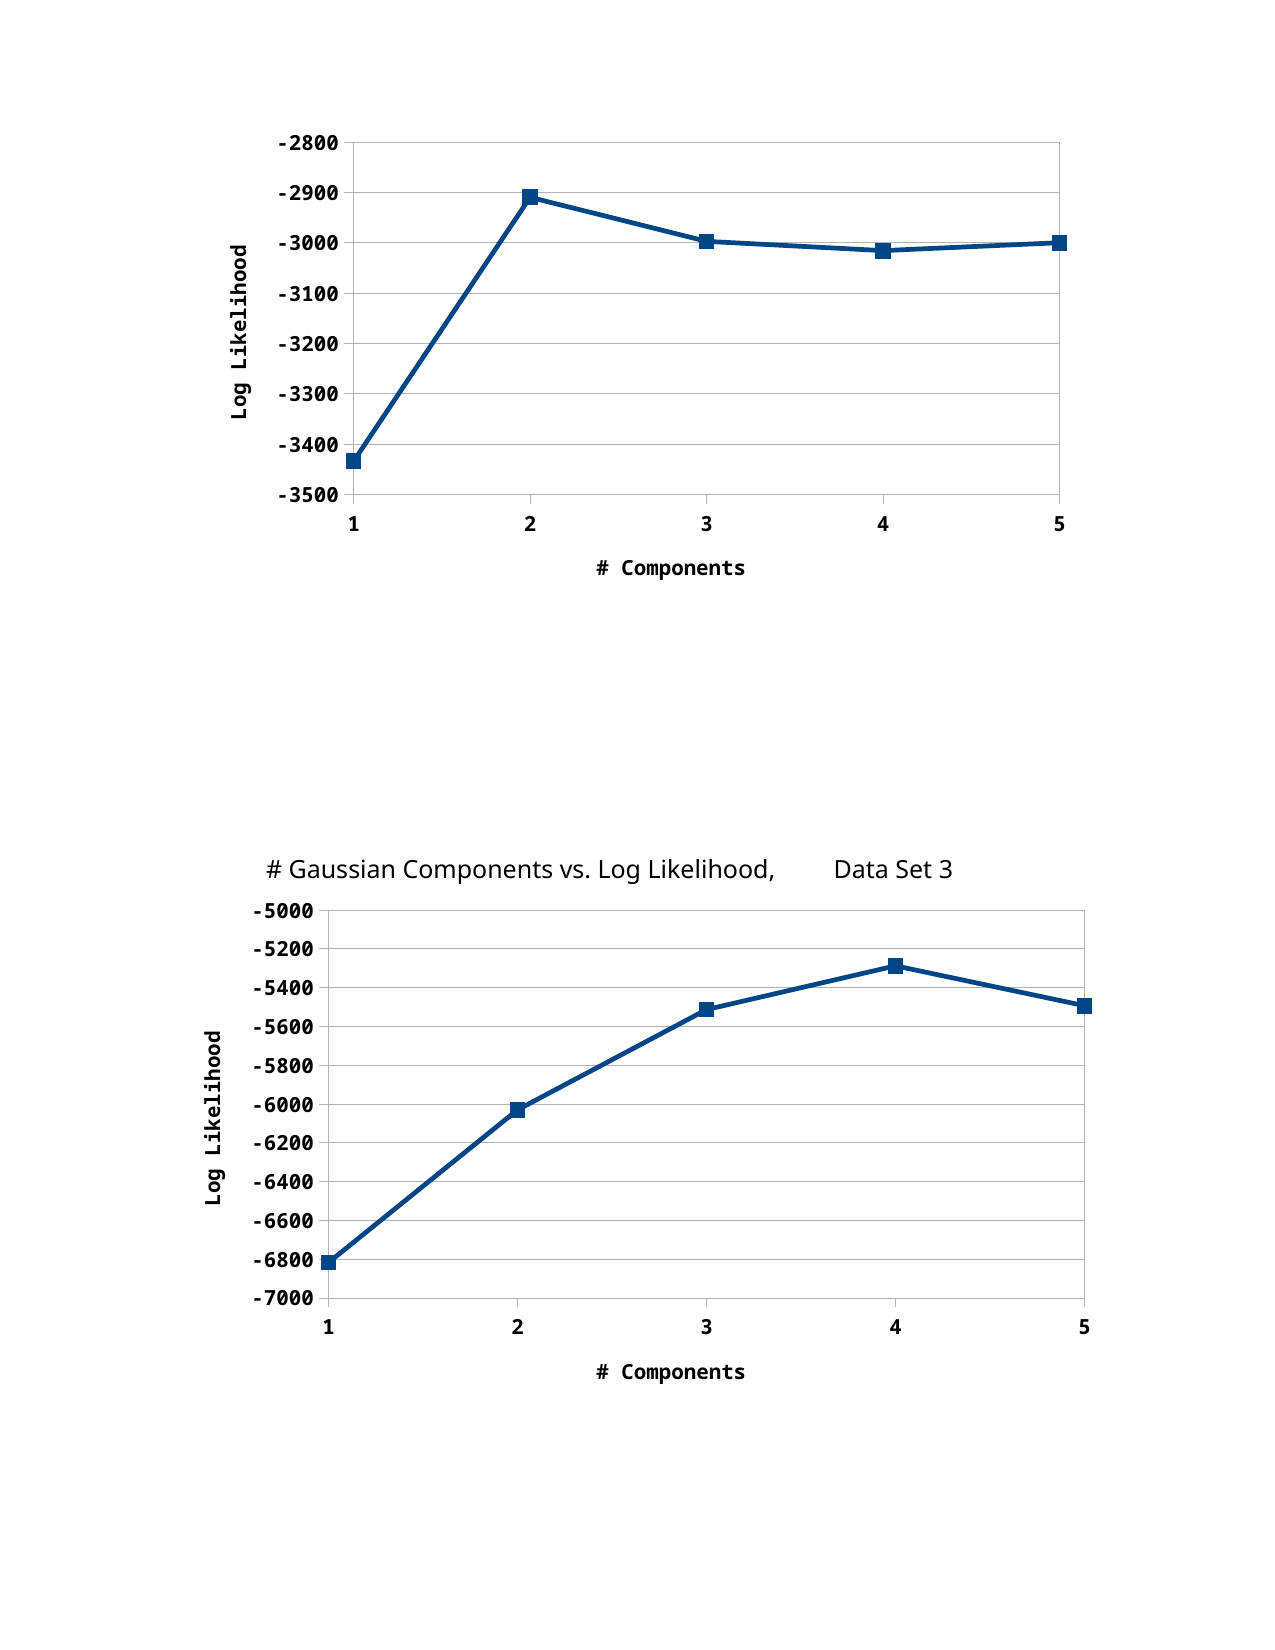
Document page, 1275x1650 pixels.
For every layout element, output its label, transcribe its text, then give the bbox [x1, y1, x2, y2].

text # Gaussian Components vs. Log Likelihood, Data Set 3 [118, 852, 1157, 886]
